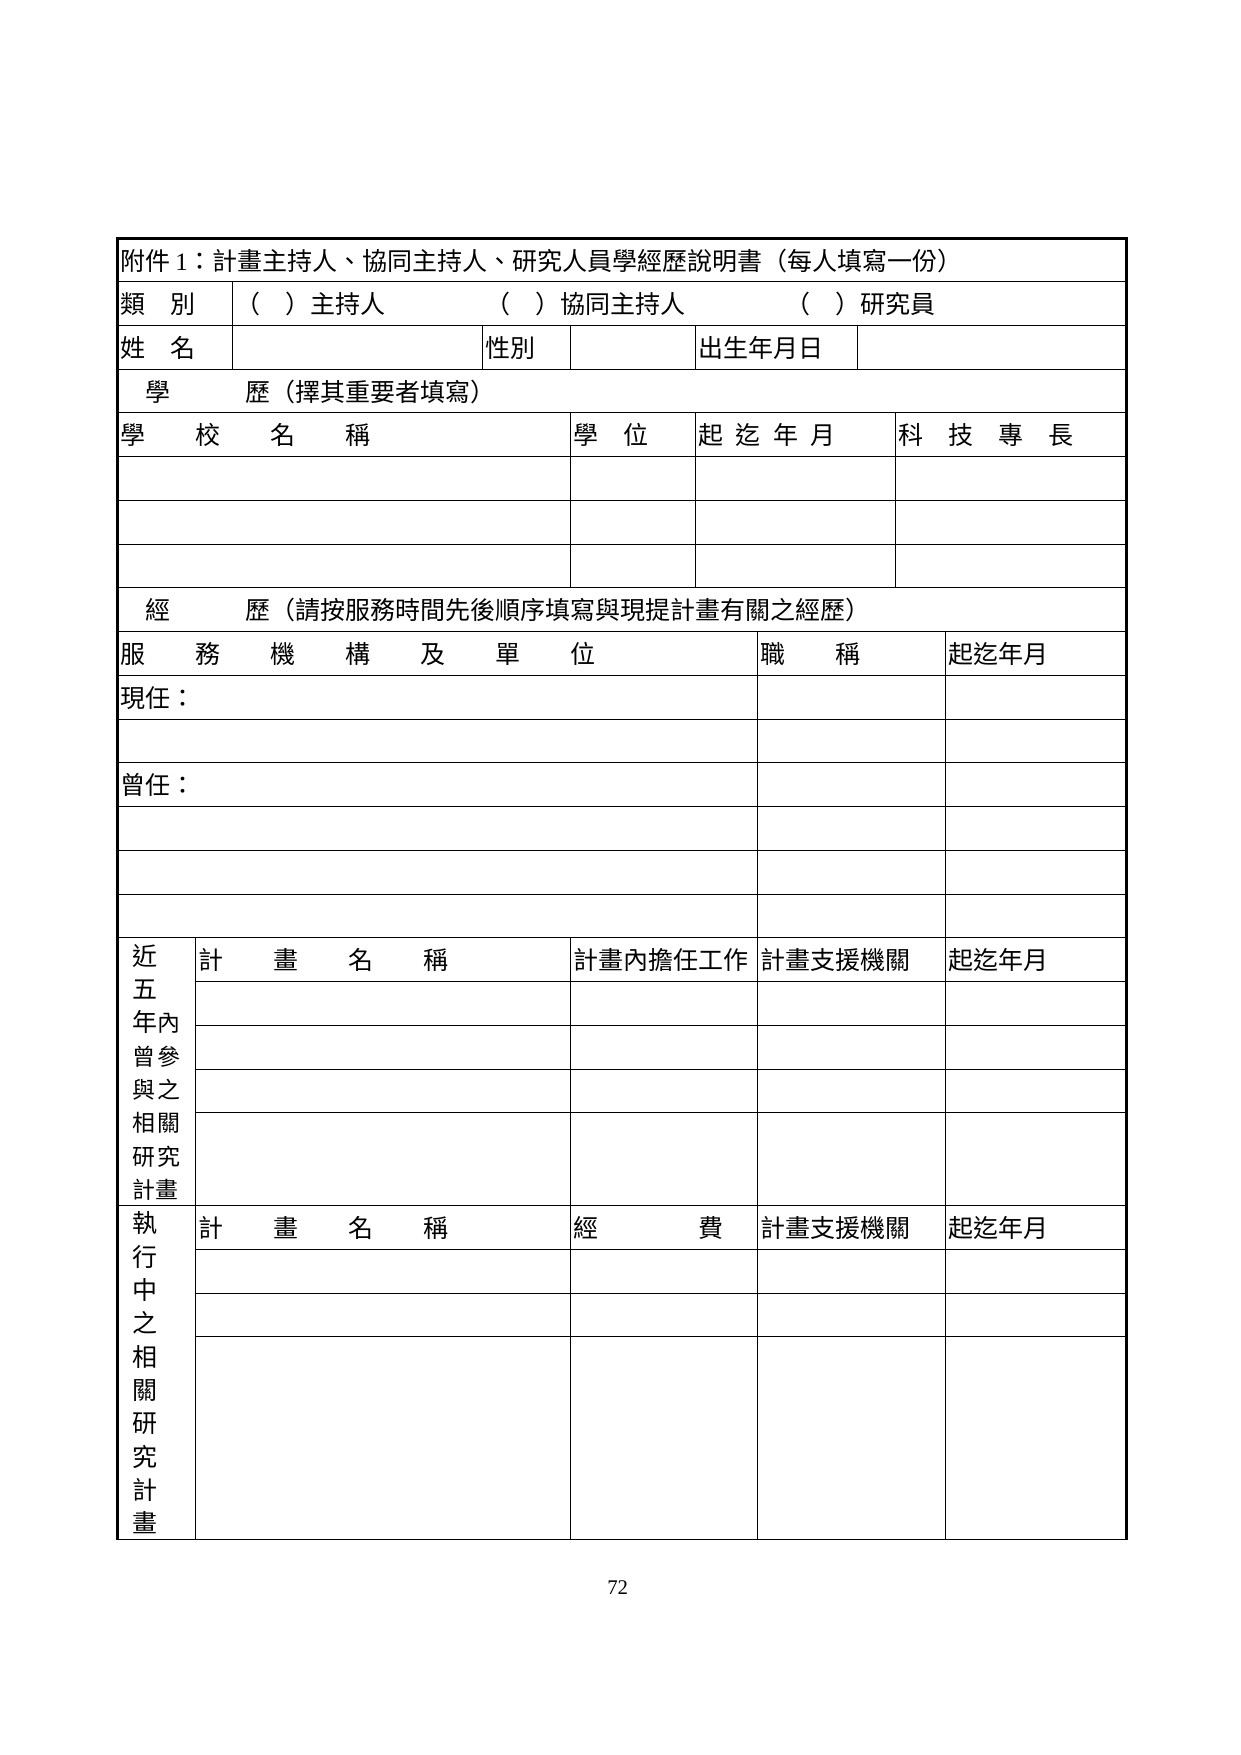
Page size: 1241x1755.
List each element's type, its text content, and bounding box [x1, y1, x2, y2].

table_cell [119, 720, 757, 762]
table_cell [696, 457, 895, 500]
table_cell [571, 982, 757, 1025]
table_cell 計畫支援機關 [758, 1206, 945, 1249]
table_cell 計畫支援機關 [758, 938, 945, 981]
table_cell [196, 1113, 570, 1205]
table_cell [946, 1337, 1125, 1539]
table_cell [119, 895, 757, 937]
table_cell 服 務 機 構 及 單 位 [119, 632, 757, 675]
table_cell 近五年內曾參與之相關研究計畫 [119, 938, 195, 1205]
table_header 附件1：計畫主持人、協同主持人、研究人員學經歷說明書（每人填寫一份） [119, 240, 1125, 281]
table_cell [571, 545, 695, 587]
table_cell [758, 1070, 945, 1112]
table_cell 起 迄 年 月 [696, 413, 895, 456]
table_cell 計 畫 名 稱 [196, 1206, 570, 1249]
table_cell [571, 1294, 757, 1336]
table_cell 起迄年月 [946, 1206, 1125, 1249]
table_cell [946, 1250, 1125, 1292]
table_cell [758, 807, 945, 850]
table_cell [896, 545, 1125, 587]
table_cell 性別 [483, 326, 570, 368]
table_cell [946, 895, 1125, 937]
table_cell [196, 1337, 570, 1539]
table_cell [571, 501, 695, 543]
table_cell 現任： [119, 676, 757, 718]
table_cell [758, 720, 945, 762]
table_cell [196, 1294, 570, 1336]
table_cell [571, 1026, 757, 1068]
table_cell [946, 1113, 1125, 1205]
table_cell [696, 545, 895, 587]
table_cell [196, 1250, 570, 1292]
table_cell [571, 326, 695, 368]
table_cell [758, 851, 945, 893]
table_cell 出生年月日 [696, 326, 857, 368]
table_cell [946, 1070, 1125, 1112]
table_cell [233, 326, 482, 368]
table_cell [758, 1250, 945, 1292]
table_cell [946, 1294, 1125, 1336]
table_cell [946, 720, 1125, 762]
table_cell [119, 851, 757, 893]
table_cell [758, 1294, 945, 1336]
table_cell [896, 457, 1125, 500]
table_cell 學 校 名 稱 [119, 413, 570, 456]
table_cell [758, 982, 945, 1025]
table_cell 曾任： [119, 763, 757, 806]
table_cell 執行中之相關研究計畫 [119, 1206, 195, 1539]
table_cell [119, 501, 570, 543]
table_cell 職 稱 [758, 632, 945, 675]
table_cell [119, 807, 757, 850]
table_cell [696, 501, 895, 543]
table_cell [758, 763, 945, 806]
table_cell [858, 326, 1125, 368]
table_cell [571, 1337, 757, 1539]
table_cell [946, 763, 1125, 806]
table_cell 學 位 [571, 413, 695, 456]
table_cell [946, 807, 1125, 850]
table_cell [571, 457, 695, 500]
table_cell 起迄年月 [946, 938, 1125, 981]
table_cell [571, 1070, 757, 1112]
table_cell [196, 1070, 570, 1112]
table_cell [946, 1026, 1125, 1068]
table_cell 經 歷（請按服務時間先後順序填寫與現提計畫有關之經歷） [119, 588, 1125, 631]
table_cell 計畫內擔任工作 [571, 938, 757, 981]
table_cell [758, 1337, 945, 1539]
table_cell 姓 名 [119, 326, 232, 368]
table_cell [196, 982, 570, 1025]
table_cell [758, 1026, 945, 1068]
table_cell （ ）主持人 （ ）協同主持人 （ ）研究員 [233, 282, 1125, 325]
table_cell [758, 1113, 945, 1205]
table_cell [896, 501, 1125, 543]
table_cell 學 歷（擇其重要者填寫） [119, 370, 1125, 412]
table_cell [119, 457, 570, 500]
table_cell [758, 895, 945, 937]
table_cell 起迄年月 [946, 632, 1125, 675]
table_cell 經 費 [571, 1206, 757, 1249]
table_cell [946, 676, 1125, 718]
table_cell [946, 982, 1125, 1025]
table_cell [571, 1113, 757, 1205]
table_cell [946, 851, 1125, 893]
table_cell 科 技 專 長 [896, 413, 1125, 456]
table_cell [119, 545, 570, 587]
table_cell 計 畫 名 稱 [196, 938, 570, 981]
table_cell [571, 1250, 757, 1292]
table_cell 類 別 [119, 282, 232, 325]
table_cell [758, 676, 945, 718]
table_cell [196, 1026, 570, 1068]
